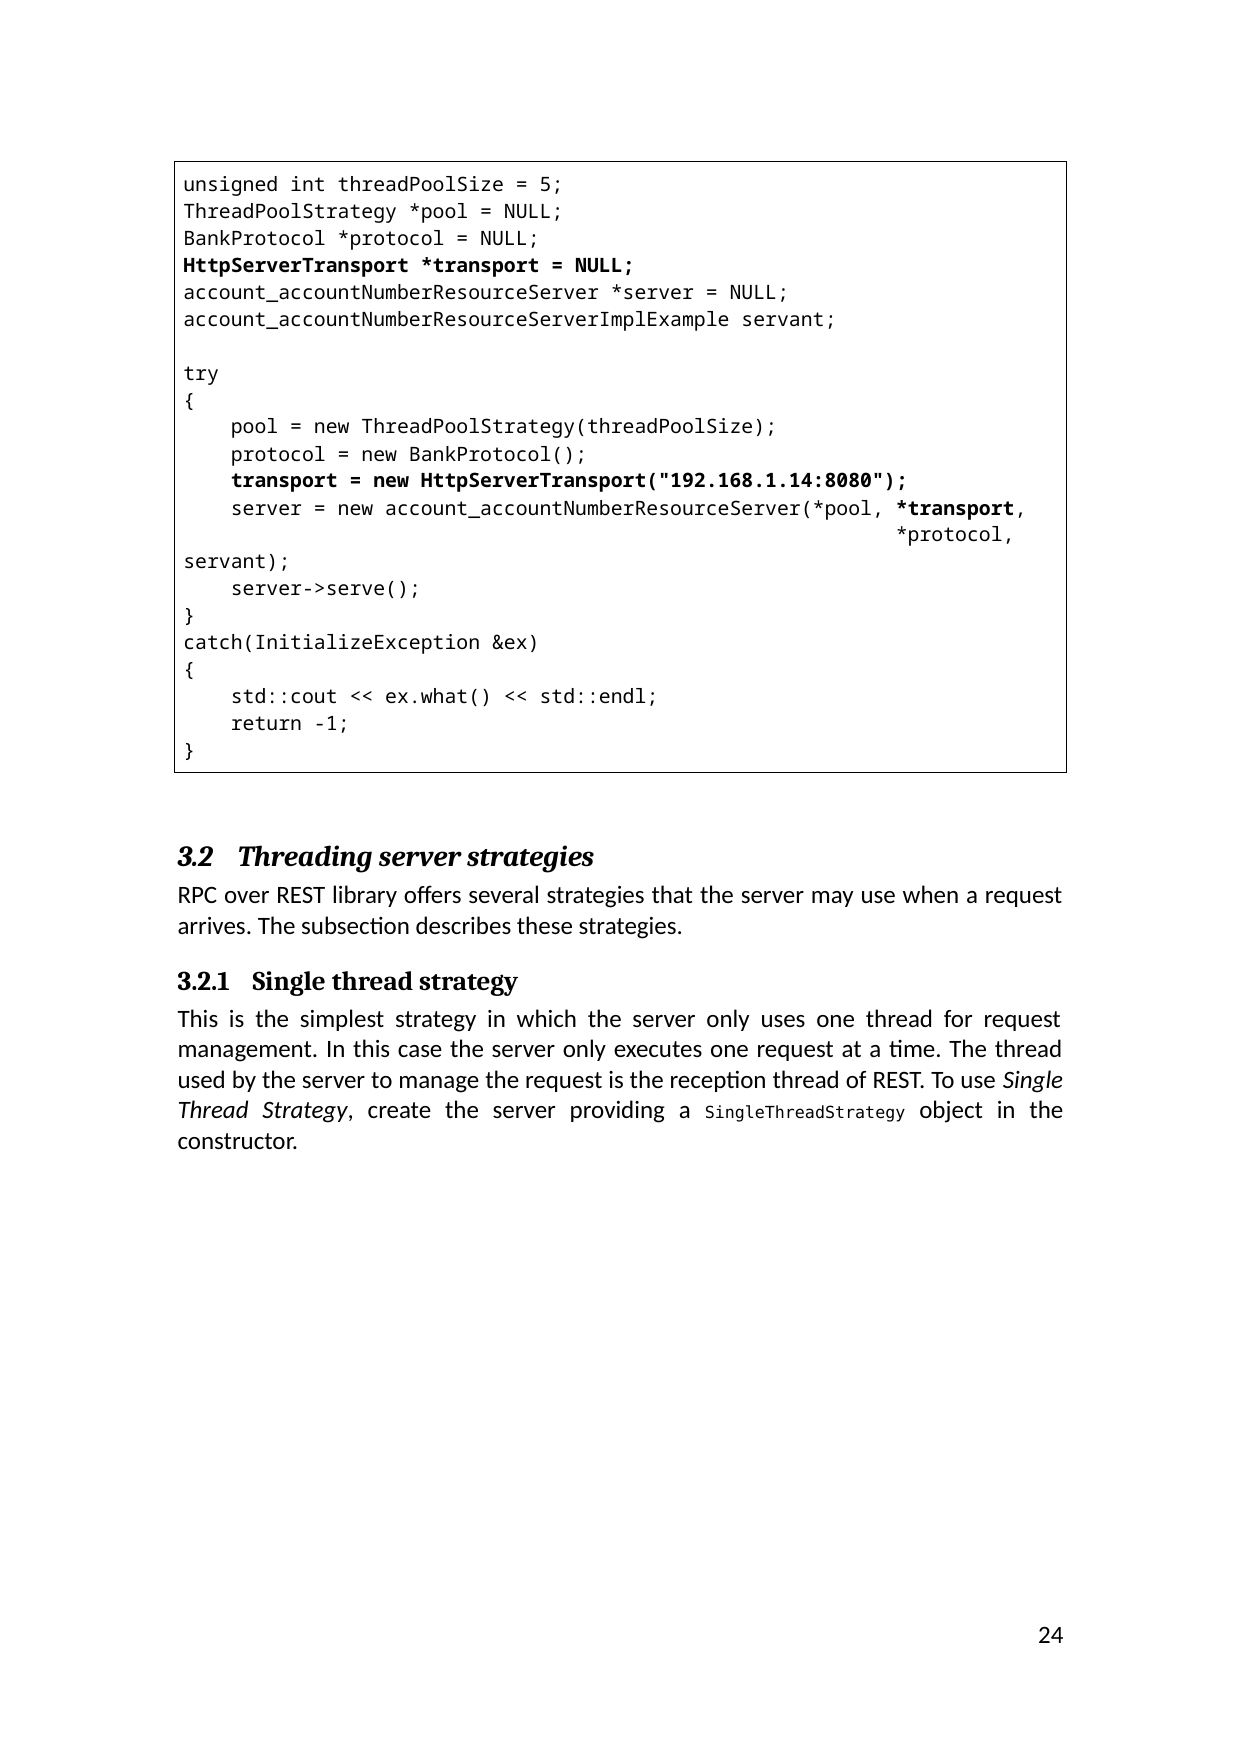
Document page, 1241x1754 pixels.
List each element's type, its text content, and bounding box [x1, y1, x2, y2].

subtitle Threading server strategies [177, 840, 1063, 873]
text This is the simplest strategy in which the server only uses one thread for request management. In this case the server only executes one request at a time. The thread used by the server to manage the request is the reception thread of REST. To use Single Thread Strategy, create the server providing a SingleThreadStrategy object in the constructor. [177, 1003, 1063, 1156]
text *protocol, servant); server->serve(); } catch(InitializeException &ex) { std::cout << ex.what() << std::endl; return -1; } [183, 521, 1057, 763]
text RPC over REST library offers several strategies that the server may use when a request arrives. The subsection describes these strategies. [177, 880, 1063, 941]
text unsigned int threadPoolSize = 5; ThreadPoolStrategy *pool = NULL; BankProtocol *protocol = NULL; HttpServerTransport *transport = NULL; account_accountNumberResourceServer *server = NULL; account_accountNumberResourceServerImplExample servant; try { pool = new ThreadPoolStrategy(threadPoolSize); protocol = new BankProtocol(); transport = new HttpServerTransport("192.168.1.14:8080"); server = new account_accountNumberResourceServer(*pool, *transport, [183, 170, 1057, 521]
subtitle Single thread strategy [177, 966, 1063, 997]
